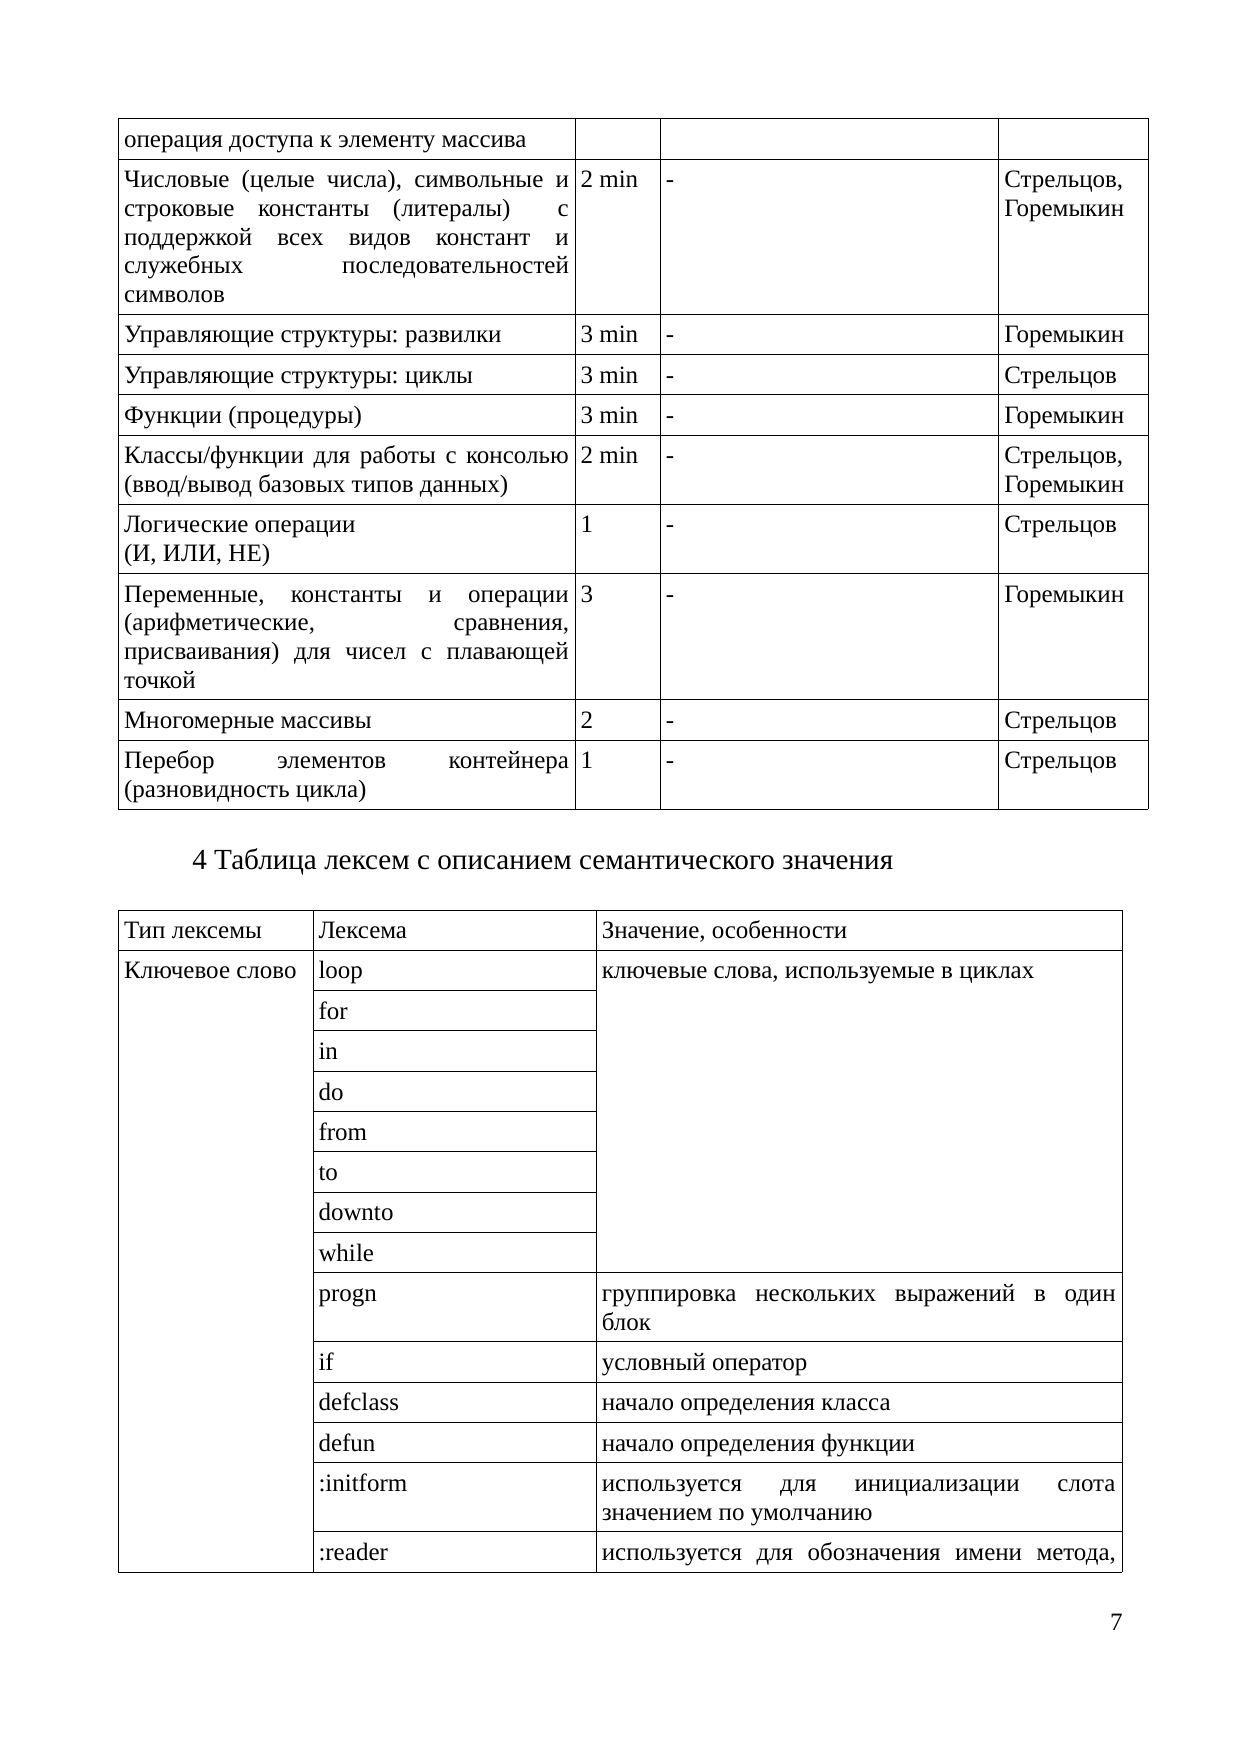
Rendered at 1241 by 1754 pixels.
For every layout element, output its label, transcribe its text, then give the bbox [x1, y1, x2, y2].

table_cell Горемыкин [999, 574, 1148, 699]
table_cell 1 [576, 741, 660, 809]
table_cell - [661, 574, 998, 699]
table_cell - [661, 741, 998, 809]
table_cell from [314, 1112, 596, 1151]
table_cell Управляющие структуры: развилки [119, 315, 575, 354]
table_cell Перебор элементов контейнера (разновидность цикла) [119, 741, 575, 809]
table_cell loop [314, 951, 596, 990]
table_cell [999, 119, 1148, 158]
table_cell Стрельцов [999, 700, 1148, 740]
table_cell Стрельцов [999, 505, 1148, 573]
table_cell while [314, 1233, 596, 1272]
table_cell Стрельцов [999, 741, 1148, 809]
table_header Тип лексемы [119, 911, 313, 950]
table_cell используется для инициализации слота значением по умолчанию [597, 1463, 1122, 1531]
table_cell Стрельцов, Горемыкин [999, 160, 1148, 314]
table_cell :initform [314, 1463, 596, 1531]
table_cell to [314, 1152, 596, 1192]
table_cell 2 min [576, 160, 660, 314]
table_cell ключевые слова, используемые в циклах [597, 951, 1122, 1272]
table_cell Переменные, константы и операции (арифметические, сравнения, присваивания) для чисел с плавающей точкой [119, 574, 575, 699]
table_cell in [314, 1031, 596, 1071]
table_cell Горемыкин [999, 395, 1148, 435]
table_cell Классы/функции для работы с консолью (ввод/вывод базовых типов данных) [119, 436, 575, 504]
table_cell используется для обозначения имени метода, [597, 1532, 1122, 1572]
table_cell - [661, 160, 998, 314]
table_cell 3 [576, 574, 660, 699]
table_cell 1 [576, 505, 660, 573]
table_cell Числовые (целые числа), символьные и строковые константы (литералы) с поддержкой всех видов констант и служебных последовательностей символов [119, 160, 575, 314]
table_cell - [661, 355, 998, 394]
table_cell [576, 119, 660, 158]
table_cell 3 min [576, 355, 660, 394]
table_cell - [661, 436, 998, 504]
table_cell if [314, 1342, 596, 1382]
table_cell начало определения функции [597, 1423, 1122, 1462]
table_cell for [314, 991, 596, 1030]
table_cell 2 [576, 700, 660, 740]
subtitle 4 Таблица лексем с описанием семантического значения [118, 842, 1122, 876]
table_cell - [661, 315, 998, 354]
table_cell условный оператор [597, 1342, 1122, 1382]
table_cell Многомерные массивы [119, 700, 575, 740]
table_cell группировка нескольких выражений в один блок [597, 1273, 1122, 1341]
table_cell defun [314, 1423, 596, 1462]
table_cell Логические операции (И, ИЛИ, НЕ) [119, 505, 575, 573]
table_cell Ключевое слово [119, 951, 313, 1572]
table_header Значение, особенности [597, 911, 1122, 950]
table_cell 3 min [576, 395, 660, 435]
table_cell 2 min [576, 436, 660, 504]
table_cell downto [314, 1193, 596, 1232]
table_cell do [314, 1072, 596, 1111]
table_cell - [661, 700, 998, 740]
table_cell Управляющие структуры: циклы [119, 355, 575, 394]
table_cell начало определения класса [597, 1383, 1122, 1422]
table_cell - [661, 505, 998, 573]
table_cell :reader [314, 1532, 596, 1572]
table_header Лексема [314, 911, 596, 950]
table_cell defclass [314, 1383, 596, 1422]
table_cell Стрельцов, Горемыкин [999, 436, 1148, 504]
table_cell Стрельцов [999, 355, 1148, 394]
table_cell операция доступа к элементу массива [119, 119, 575, 158]
table_cell [661, 119, 998, 158]
table_cell 3 min [576, 315, 660, 354]
table_cell progn [314, 1273, 596, 1341]
table_cell Функции (процедуры) [119, 395, 575, 435]
table_cell - [661, 395, 998, 435]
table_cell Горемыкин [999, 315, 1148, 354]
